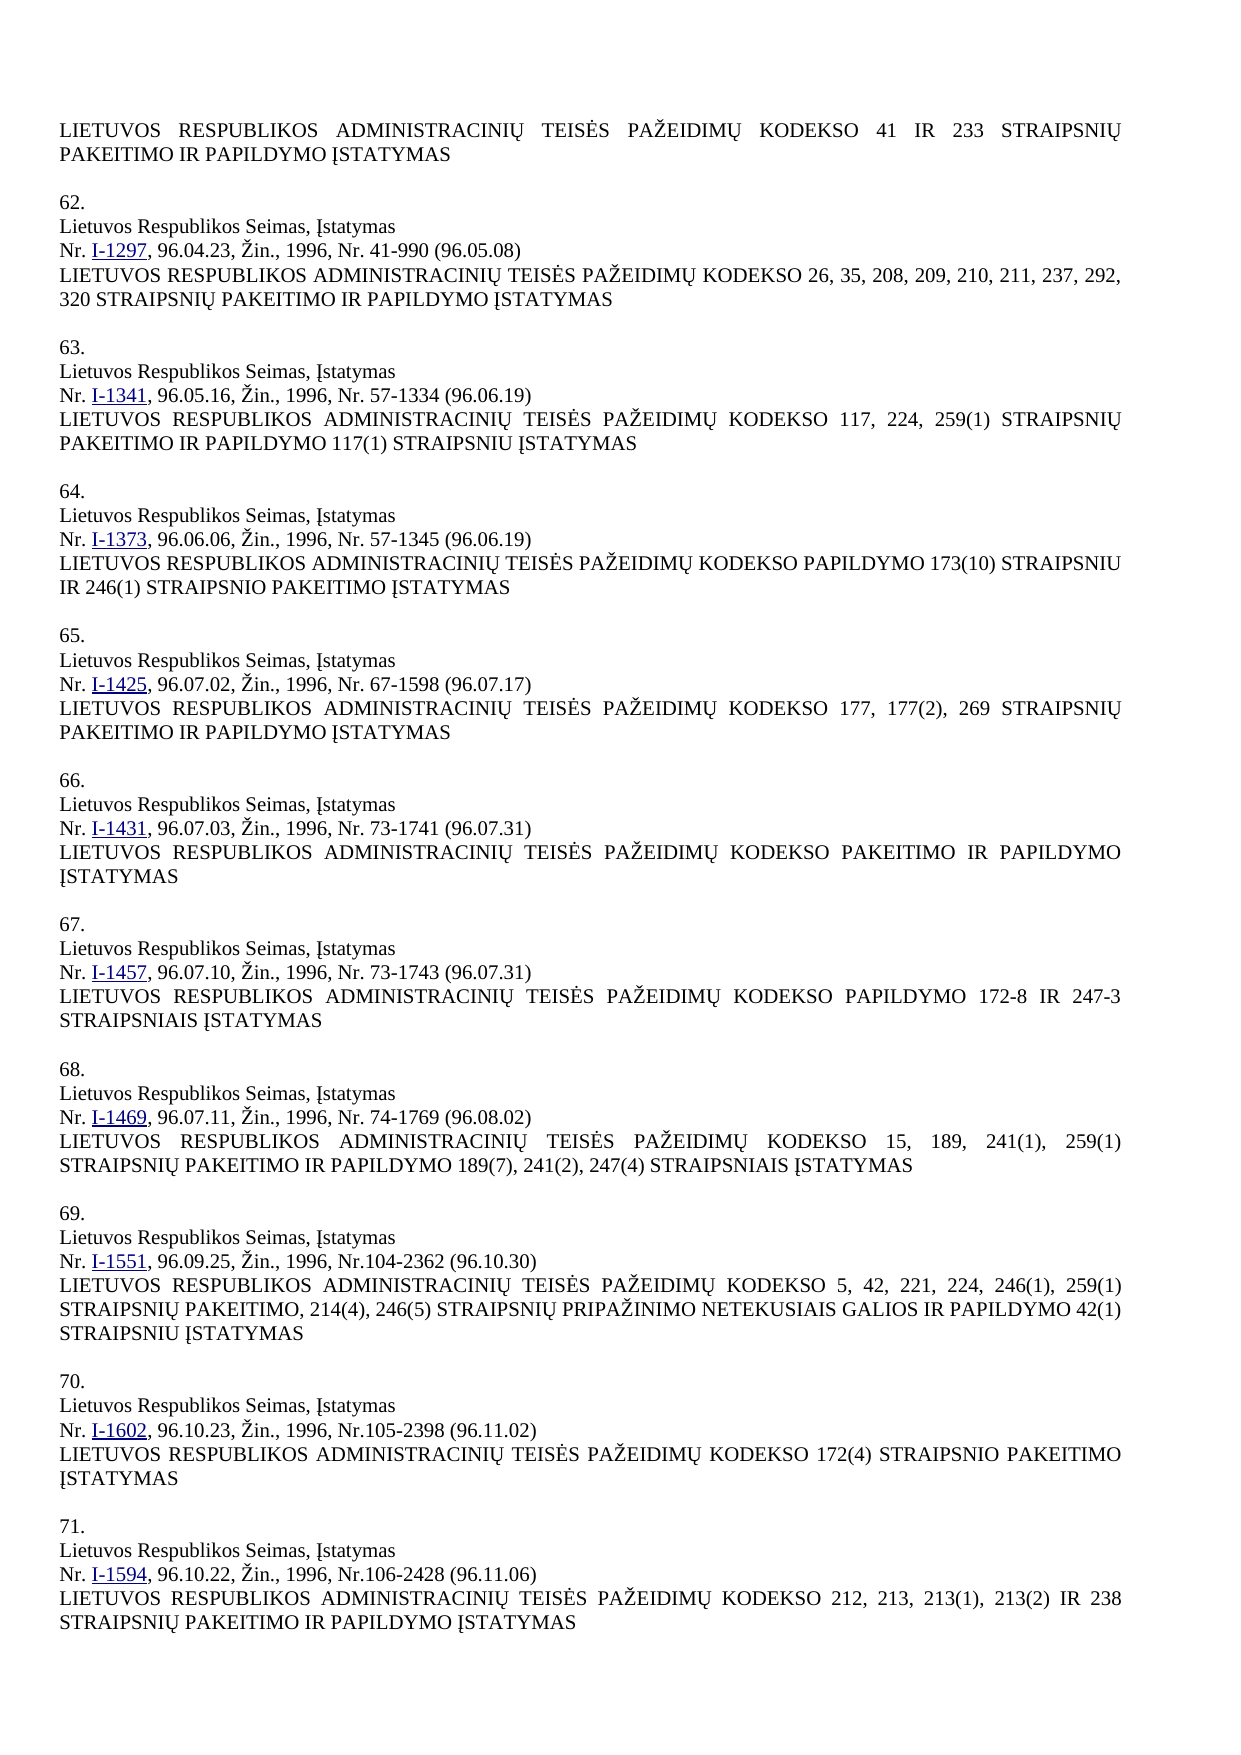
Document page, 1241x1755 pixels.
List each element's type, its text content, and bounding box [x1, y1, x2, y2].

text Nr. I-1425, 96.07.02, Žin., 1996, Nr. 67-1598 (96.07.17) [59, 672, 1122, 696]
text Lietuvos Respublikos Seimas, Įstatymas [59, 1225, 1122, 1249]
text LIETUVOS RESPUBLIKOS ADMINISTRACINIŲ TEISĖS PAŽEIDIMŲ KODEKSO 177, 177(2), 269 STRAIPSNIŲ PAKEITIMO IR PAPILDYMO ĮSTATYMAS [59, 696, 1122, 744]
text LIETUVOS RESPUBLIKOS ADMINISTRACINIŲ TEISĖS PAŽEIDIMŲ KODEKSO PAPILDYMO 173(10) STRAIPSNIU IR 246(1) STRAIPSNIO PAKEITIMO ĮSTATYMAS [59, 551, 1122, 599]
text Nr. I-1594, 96.10.22, Žin., 1996, Nr.106-2428 (96.11.06) [59, 1562, 1122, 1586]
text Lietuvos Respublikos Seimas, Įstatymas [59, 792, 1122, 816]
text 65. [59, 623, 1122, 647]
text Lietuvos Respublikos Seimas, Įstatymas [59, 1538, 1122, 1562]
text 70. [59, 1369, 1122, 1393]
text Nr. I-1551, 96.09.25, Žin., 1996, Nr.104-2362 (96.10.30) [59, 1249, 1122, 1273]
text Lietuvos Respublikos Seimas, Įstatymas [59, 1081, 1122, 1105]
text 66. [59, 768, 1122, 792]
text LIETUVOS RESPUBLIKOS ADMINISTRACINIŲ TEISĖS PAŽEIDIMŲ KODEKSO 212, 213, 213(1), 213(2) IR 238 STRAIPSNIŲ PAKEITIMO IR PAPILDYMO ĮSTATYMAS [59, 1586, 1122, 1634]
text Nr. I-1341, 96.05.16, Žin., 1996, Nr. 57-1334 (96.06.19) [59, 383, 1122, 407]
text Lietuvos Respublikos Seimas, Įstatymas [59, 1393, 1122, 1417]
text LIETUVOS RESPUBLIKOS ADMINISTRACINIŲ TEISĖS PAŽEIDIMŲ KODEKSO PAKEITIMO IR PAPILDYMO ĮSTATYMAS [59, 840, 1122, 888]
text LIETUVOS RESPUBLIKOS ADMINISTRACINIŲ TEISĖS PAŽEIDIMŲ KODEKSO 41 IR 233 STRAIPSNIŲ PAKEITIMO IR PAPILDYMO ĮSTATYMAS [59, 118, 1122, 166]
text 63. [59, 335, 1122, 359]
text LIETUVOS RESPUBLIKOS ADMINISTRACINIŲ TEISĖS PAŽEIDIMŲ KODEKSO 172(4) STRAIPSNIO PAKEITIMO ĮSTATYMAS [59, 1442, 1122, 1490]
text LIETUVOS RESPUBLIKOS ADMINISTRACINIŲ TEISĖS PAŽEIDIMŲ KODEKSO PAPILDYMO 172-8 IR 247-3 STRAIPSNIAIS ĮSTATYMAS [59, 984, 1122, 1032]
text LIETUVOS RESPUBLIKOS ADMINISTRACINIŲ TEISĖS PAŽEIDIMŲ KODEKSO 26, 35, 208, 209, 210, 211, 237, 292, 320 STRAIPSNIŲ PAKEITIMO IR PAPILDYMO ĮSTATYMAS [59, 262, 1122, 311]
text Nr. I-1297, 96.04.23, Žin., 1996, Nr. 41-990 (96.05.08) [59, 238, 1122, 262]
text Nr. I-1457, 96.07.10, Žin., 1996, Nr. 73-1743 (96.07.31) [59, 960, 1122, 984]
text Lietuvos Respublikos Seimas, Įstatymas [59, 936, 1122, 960]
text 71. [59, 1514, 1122, 1538]
text Nr. I-1431, 96.07.03, Žin., 1996, Nr. 73-1741 (96.07.31) [59, 816, 1122, 840]
text 68. [59, 1057, 1122, 1081]
text Lietuvos Respublikos Seimas, Įstatymas [59, 359, 1122, 383]
text 64. [59, 479, 1122, 503]
text Lietuvos Respublikos Seimas, Įstatymas [59, 503, 1122, 527]
text LIETUVOS RESPUBLIKOS ADMINISTRACINIŲ TEISĖS PAŽEIDIMŲ KODEKSO 5, 42, 221, 224, 246(1), 259(1) STRAIPSNIŲ PAKEITIMO, 214(4), 246(5) STRAIPSNIŲ PRIPAŽINIMO NETEKUSIAIS GALIOS IR PAPILDYMO 42(1) STRAIPSNIU ĮSTATYMAS [59, 1273, 1122, 1345]
text Nr. I-1373, 96.06.06, Žin., 1996, Nr. 57-1345 (96.06.19) [59, 527, 1122, 551]
text 62. [59, 190, 1122, 214]
text Lietuvos Respublikos Seimas, Įstatymas [59, 214, 1122, 238]
text 69. [59, 1201, 1122, 1225]
text Lietuvos Respublikos Seimas, Įstatymas [59, 647, 1122, 672]
text LIETUVOS RESPUBLIKOS ADMINISTRACINIŲ TEISĖS PAŽEIDIMŲ KODEKSO 15, 189, 241(1), 259(1) STRAIPSNIŲ PAKEITIMO IR PAPILDYMO 189(7), 241(2), 247(4) STRAIPSNIAIS ĮSTATYMAS [59, 1129, 1122, 1177]
text LIETUVOS RESPUBLIKOS ADMINISTRACINIŲ TEISĖS PAŽEIDIMŲ KODEKSO 117, 224, 259(1) STRAIPSNIŲ PAKEITIMO IR PAPILDYMO 117(1) STRAIPSNIU ĮSTATYMAS [59, 407, 1122, 455]
text 67. [59, 912, 1122, 936]
text Nr. I-1469, 96.07.11, Žin., 1996, Nr. 74-1769 (96.08.02) [59, 1105, 1122, 1129]
text Nr. I-1602, 96.10.23, Žin., 1996, Nr.105-2398 (96.11.02) [59, 1417, 1122, 1442]
